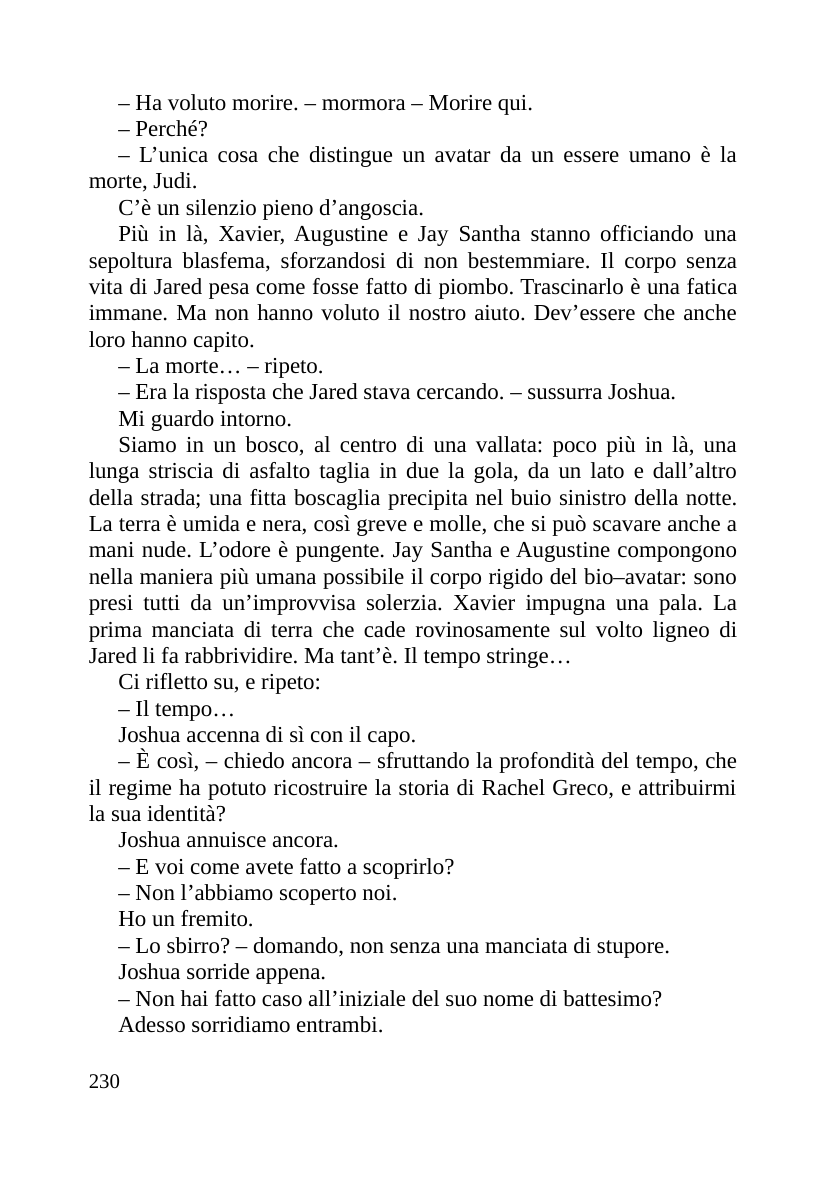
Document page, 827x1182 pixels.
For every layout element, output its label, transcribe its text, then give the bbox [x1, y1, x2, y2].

text – Non hai fatto caso all’iniziale del suo nome di battesimo? [88, 984, 738, 1011]
text C’è un silenzio pieno d’angoscia. [88, 194, 738, 220]
text – E voi come avete fatto a scoprirlo? [88, 853, 738, 879]
text Joshua accenna di sì con il capo. [88, 721, 738, 747]
text – È così, – chiedo ancora – sfruttando la profondità del tempo, che il regime ha potuto ricostruire la storia di Rachel Greco, e attribuirmi la sua identità? [88, 747, 738, 826]
text – Era la risposta che Jared stava cercando. – sussurra Joshua. [88, 378, 738, 405]
text Ho un fremito. [88, 906, 738, 932]
text Mi guardo intorno. [88, 405, 738, 431]
text Siamo in un bosco, al centro di una vallata: poco più in là, una lunga striscia di asfalto taglia in due la gola, da un lato e dall’altro della strada; una fitta boscaglia precipita nel buio sinistro della notte. La terra è umida e nera, così greve e molle, che si può scavare anche a mani nude. L’odore è pungente. Jay Santha e Augustine compongono nella maniera più umana possibile il corpo rigido del bio–avatar: sono presi tutti da un’improvvisa solerzia. Xavier impugna una pala. La prima manciata di terra che cade rovinosamente sul volto ligneo di Jared li fa rabbrividire. Ma tant’è. Il tempo stringe… [88, 431, 738, 668]
text – Il tempo… [88, 695, 738, 721]
text Joshua annuisce ancora. [88, 826, 738, 853]
text – La morte… – ripeto. [88, 352, 738, 378]
text – Ha voluto morire. – mormora – Morire qui. [88, 88, 738, 115]
text – L’unica cosa che distingue un avatar da un essere umano è la morte, Judi. [88, 141, 738, 194]
text Ci rifletto su, e ripeto: [88, 668, 738, 695]
text Più in là, Xavier, Augustine e Jay Santha stanno officiando una sepoltura blasfema, sforzandosi di non bestemmiare. Il corpo senza vita di Jared pesa come fosse fatto di piombo. Trascinarlo è una fatica immane. Ma non hanno voluto il nostro aiuto. Dev’essere che anche loro hanno capito. [88, 220, 738, 352]
text – Non l’abbiamo scoperto noi. [88, 879, 738, 906]
text – Lo sbirro? – domando, non senza una manciata di stupore. [88, 932, 738, 958]
text – Perché? [88, 115, 738, 141]
text Adesso sorridiamo entrambi. [88, 1011, 738, 1037]
text Joshua sorride appena. [88, 958, 738, 984]
